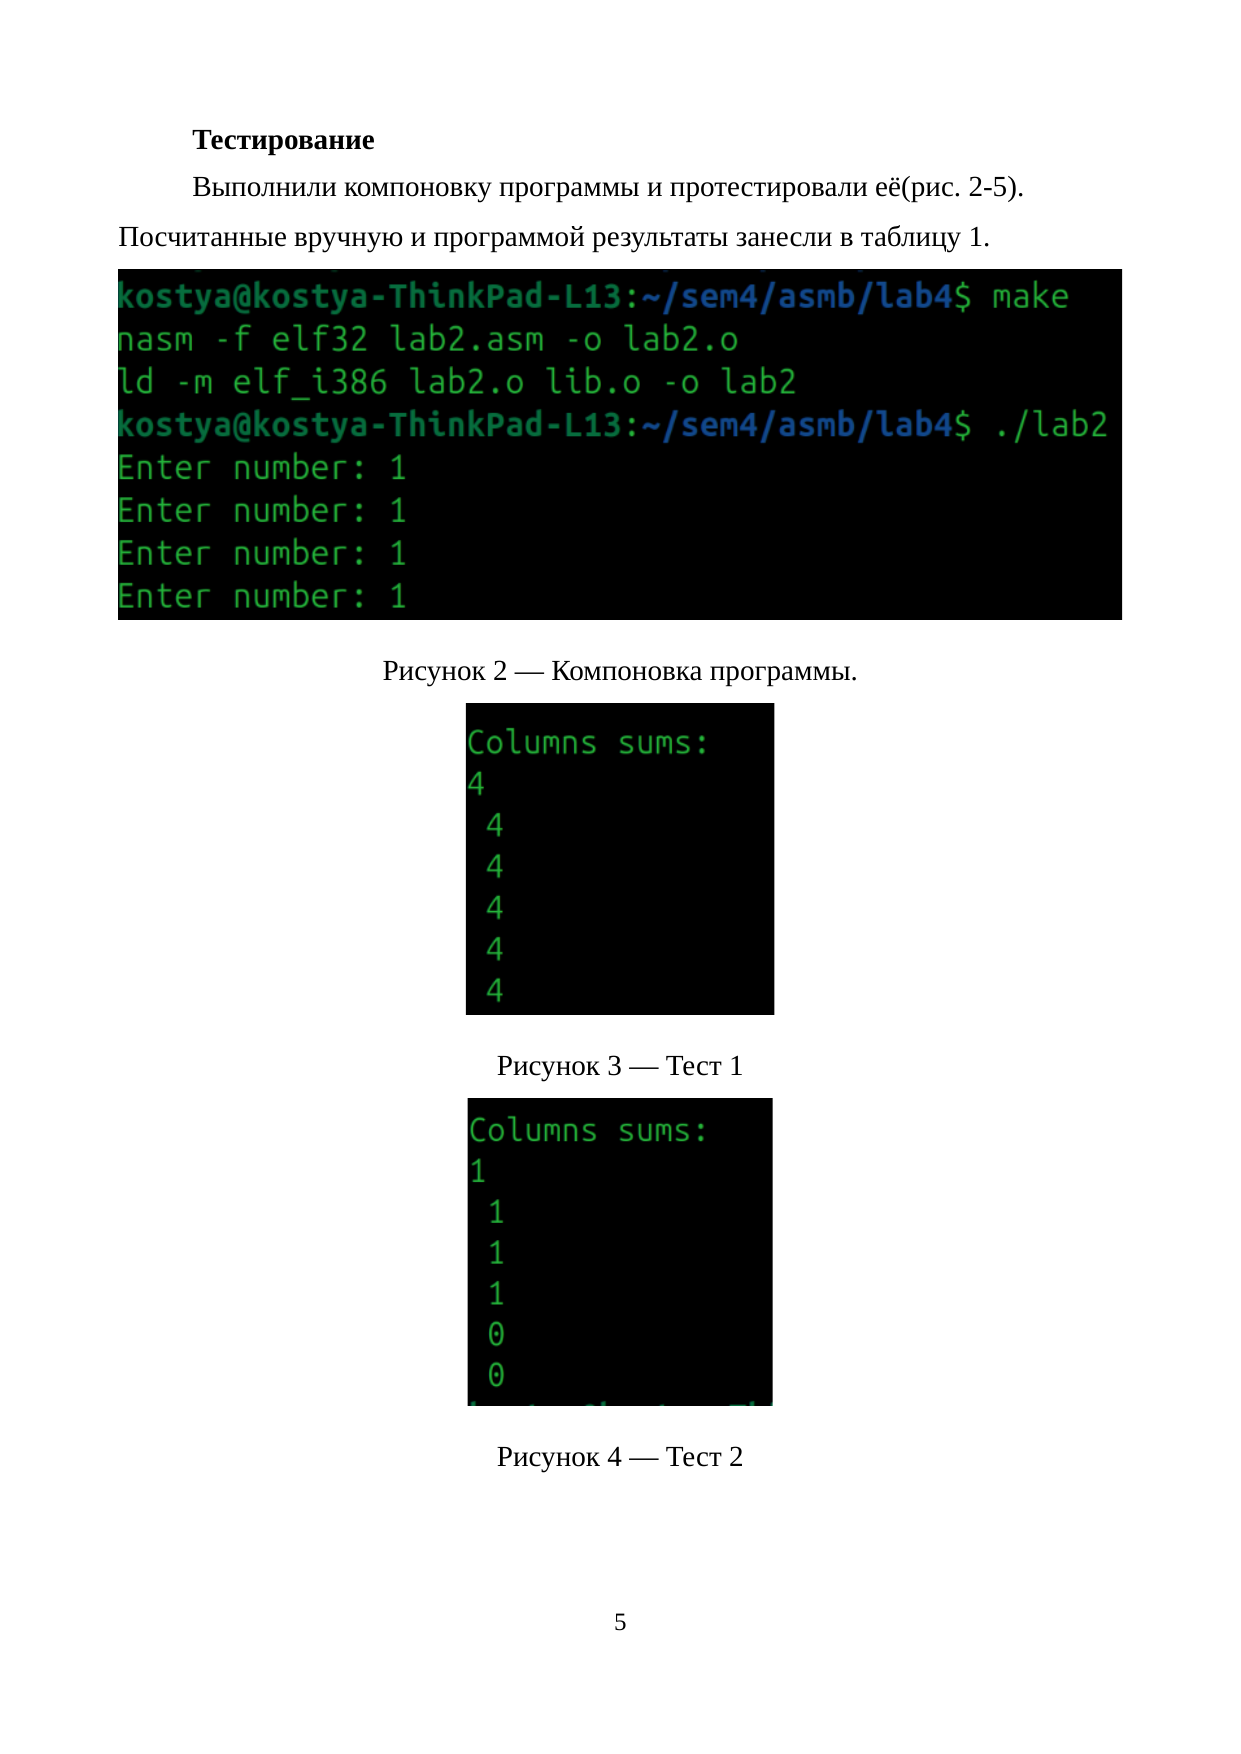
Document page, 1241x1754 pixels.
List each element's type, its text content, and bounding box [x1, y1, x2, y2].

picture [467, 1098, 773, 1406]
text Рисунок 3 — Тест 1 [118, 1015, 1122, 1081]
text Выполнили компоновку программы и протестировали её(рис. 2-5). Посчитанные вручную и программой результаты занесли в таблицу 1. [118, 169, 1122, 253]
text Рисунок 4 — Тест 2 [118, 1406, 1122, 1473]
text Рисунок 2 — Компоновка программы. [118, 270, 1122, 686]
picture [465, 703, 775, 1015]
subtitle Тестирование [118, 118, 1122, 157]
